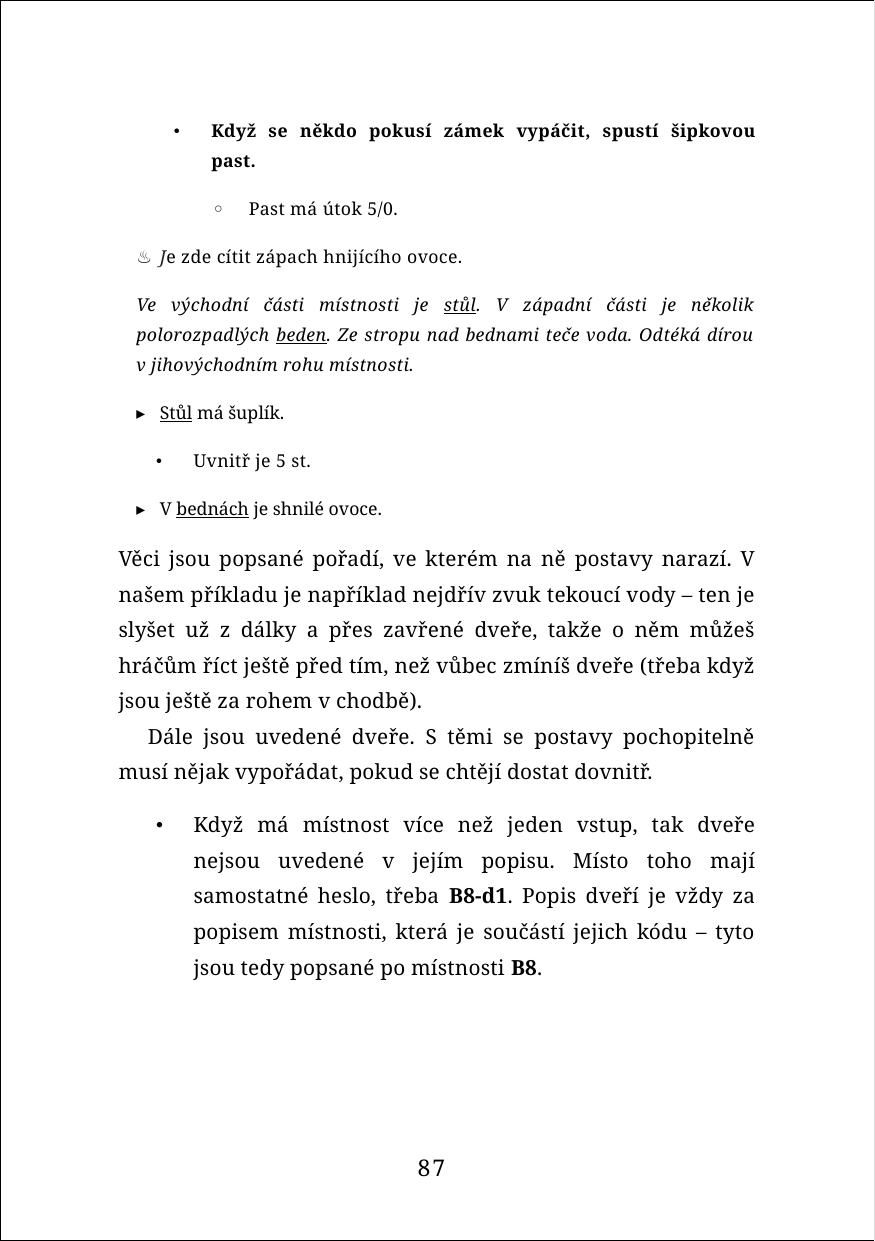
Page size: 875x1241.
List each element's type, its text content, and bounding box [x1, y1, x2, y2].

list Když má místnost více než jeden vstup, tak dveře nejsou uvedené v jejím popisu. Místo toho mají samostatné heslo, třeba B8-d1. Popis dveří je vždy za popisem místnosti, která je součástí jejich kódu – tyto jsou tedy popsané po místnosti B8. [156, 811, 756, 981]
list Když se někdo pokusí zámek vypáčit, spustí šipkovou past. [173, 118, 756, 173]
text ▸ V bednách je shnilé ovoce. [136, 496, 756, 521]
list Uvnitř je 5 st. [156, 448, 756, 473]
text Ve východní části místnosti je stůl. V⁠ západní části je několik polorozpadlých beden. Ze stropu nad bednami teče voda. Odtéká dírou v jihovýchodním rohu místnosti. [136, 292, 756, 377]
list Past má útok 5/0. [211, 196, 756, 221]
text ♨ Je zde cítit zápach hnijícího ovoce. [136, 244, 756, 268]
text Věci jsou popsané pořadí, ve kterém na ně postavy narazí. V našem příkladu je například nejdřív zvuk tekoucí vody – ten je slyšet už z dálky a přes zavřené dveře, takže o něm můžeš hráčům říct ještě před tím, než vůbec zmíníš dveře (třeba když jsou ještě za rohem v chodbě). Dále jsou uvedené dveře. S těmi se postavy pochopitelně musí nějak vypořádat, pokud se chtějí dostat dovnitř. [118, 544, 756, 786]
text ▸ Stůl má šuplík. [136, 401, 756, 425]
